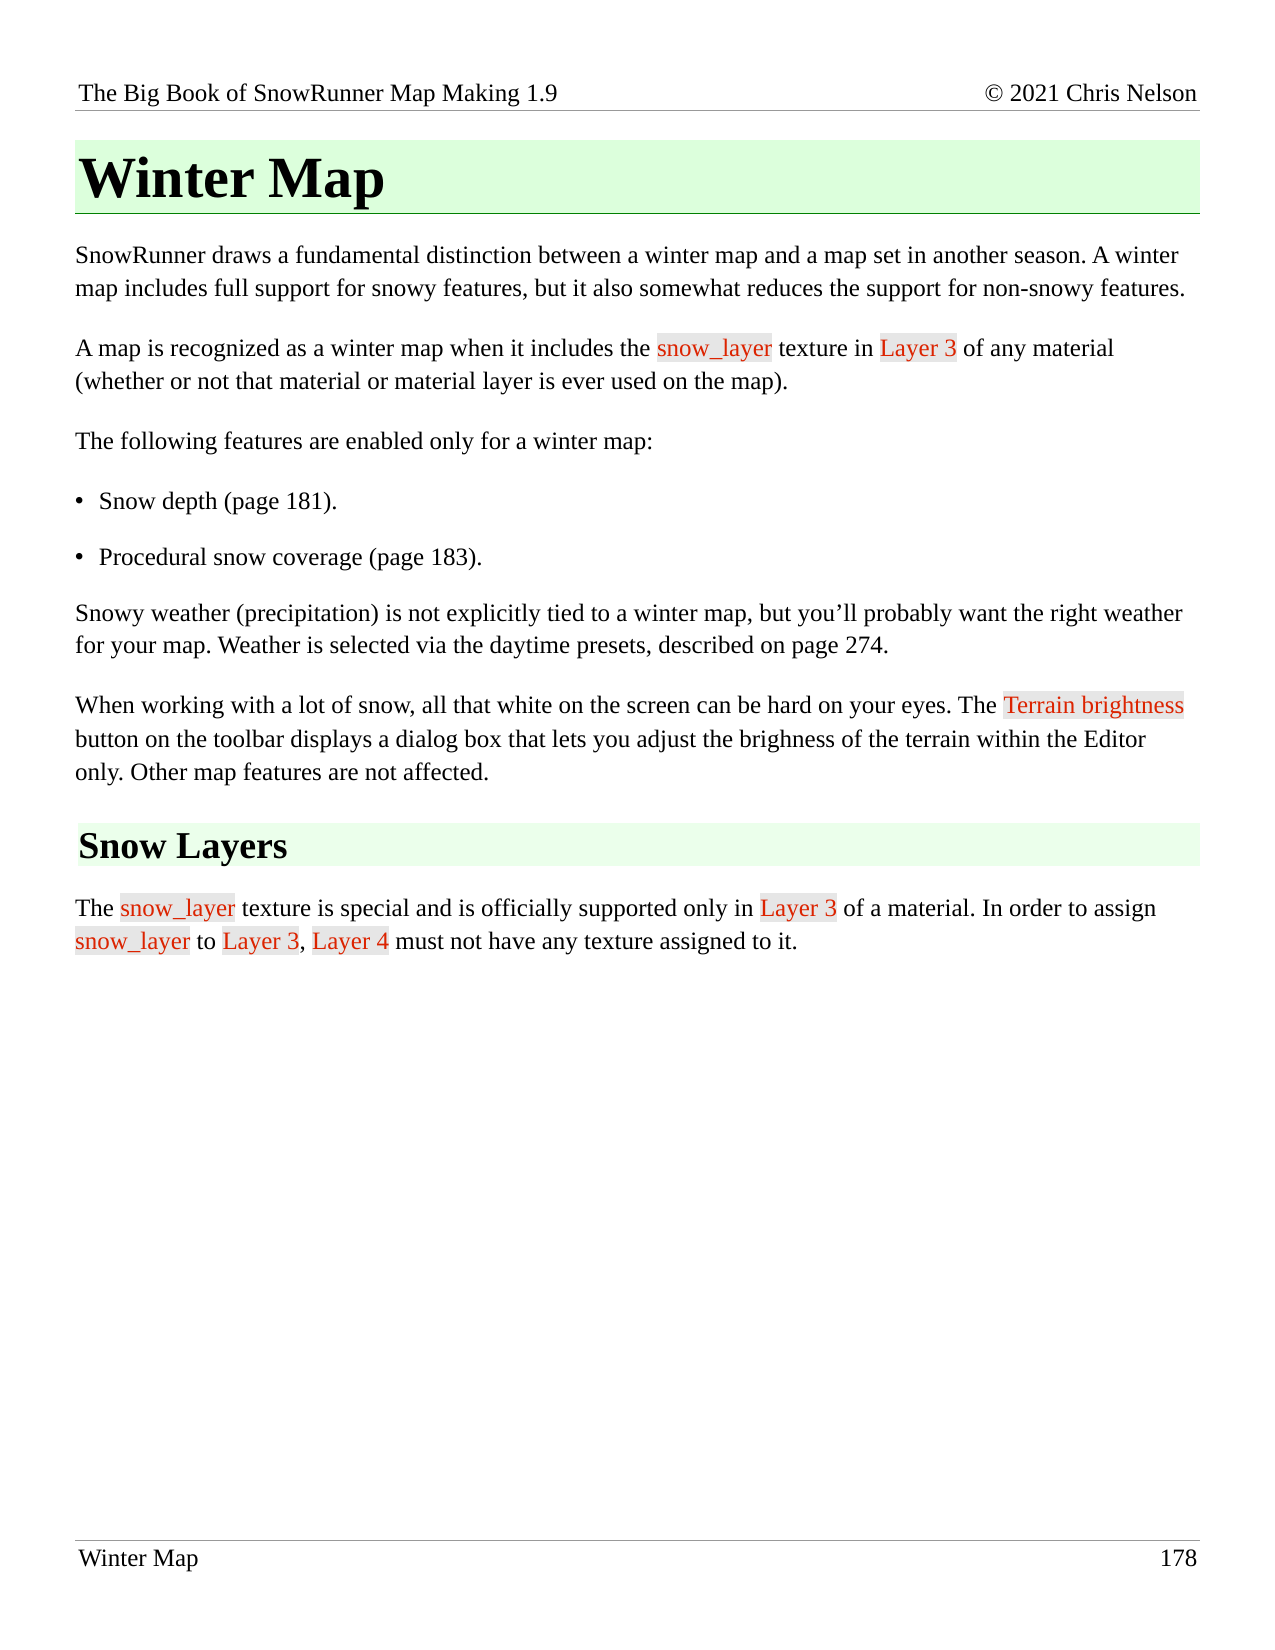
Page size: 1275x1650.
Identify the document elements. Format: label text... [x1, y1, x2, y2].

subtitle Snow Layers [78, 823, 1200, 866]
text A map is recognized as a winter map when it includes the snow_layer texture in Layer 3 of any material (whether or not that material or material layer is ever used on the map). [75, 333, 1200, 395]
text The snow_layer texture is special and is officially supported only in Layer 3 of a material. In order to assign snow_layer to Layer 3, Layer 4 must not have any texture assigned to it. [75, 893, 1200, 955]
text SnowRunner draws a fundamental distinction between a winter map and a map set in another season. A winter map includes full support for snowy features, but it also somewhat reduces the support for non-snowy features. [75, 240, 1200, 302]
text Snowy weather (precipitation) is not explicitly tied to a winter map, but you’ll probably want the right weather for your map. Weather is selected via the daytime presets, described on page 274. [75, 598, 1200, 659]
text The following features are enabled only for a winter map: [75, 426, 1200, 455]
list Snow depth (page 181). [75, 486, 1200, 515]
subtitle Winter Map [75, 140, 1200, 213]
list Procedural snow coverage (page 183). [75, 542, 1200, 571]
text When working with a lot of snow, all that white on the screen can be hard on your eyes. The Terrain brightness button on the toolbar displays a dialog box that lets you adjust the brighness of the terrain within the Editor only. Other map features are not affected. [75, 691, 1200, 785]
